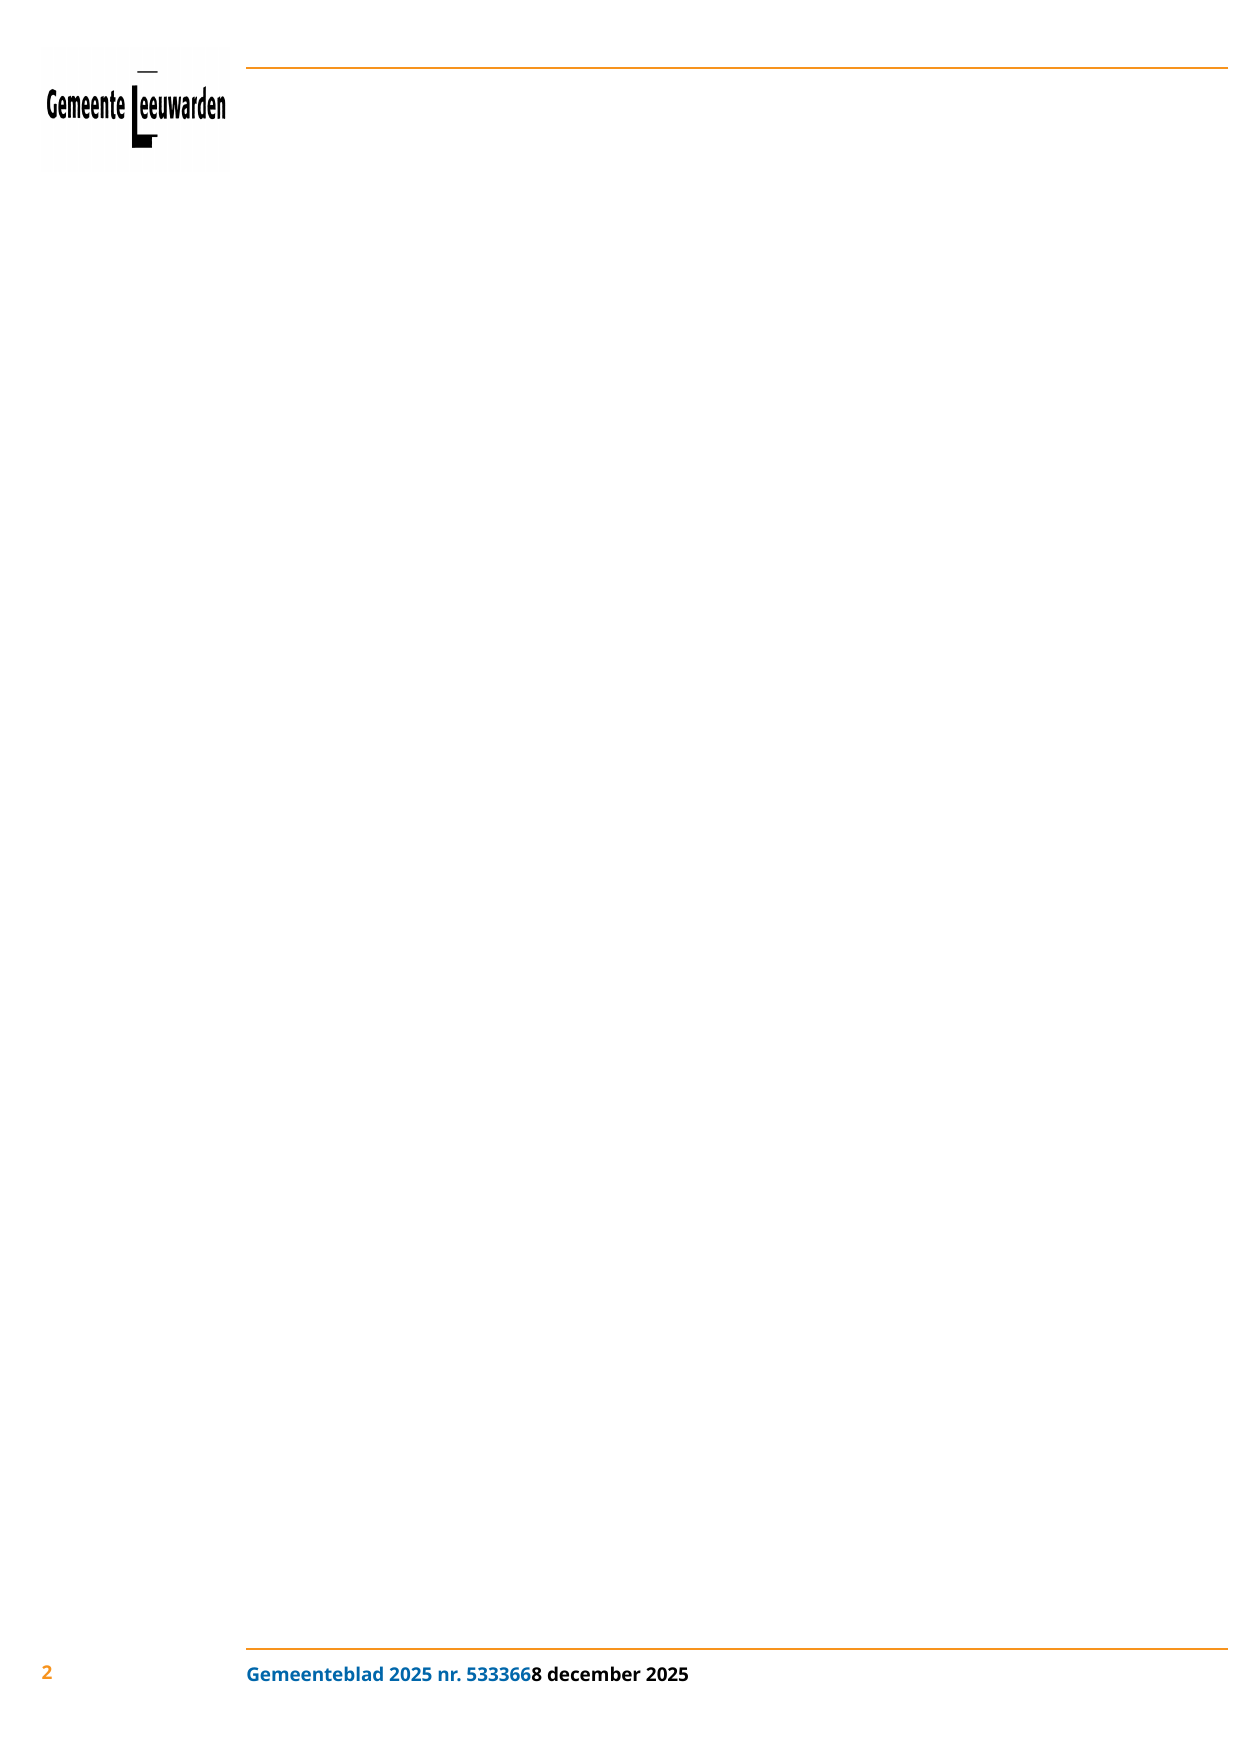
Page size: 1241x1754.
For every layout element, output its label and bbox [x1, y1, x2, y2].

picture [41, 47, 231, 172]
